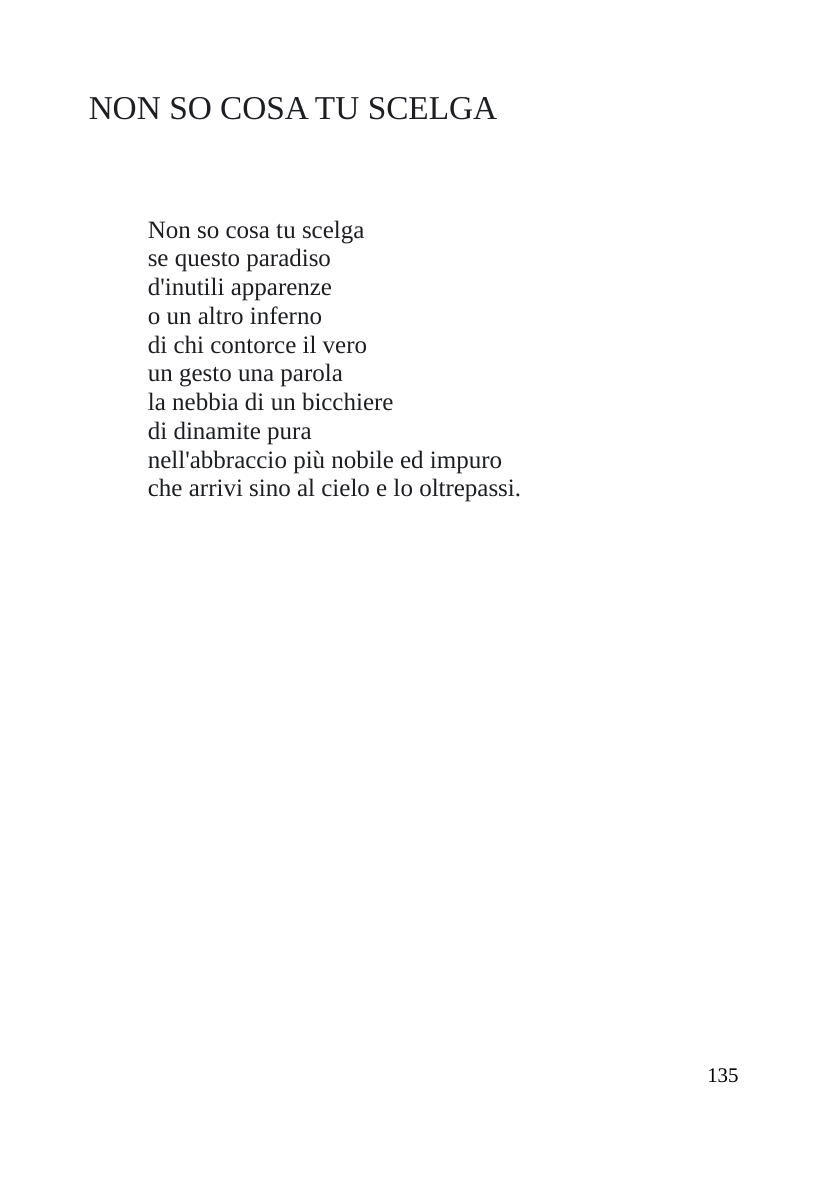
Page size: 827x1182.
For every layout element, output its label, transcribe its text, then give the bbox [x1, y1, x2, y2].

text NON SO COSA TU SCELGA [88, 88, 738, 127]
text Non so cosa tu scelga se questo paradiso d'inutili apparenze o un altro inferno di chi contorce il vero un gesto una parola la nebbia di un bicchiere di dinamite pura nell'abbraccio più nobile ed impuro che arrivi sino al cielo e lo oltrepassi. [148, 186, 738, 502]
